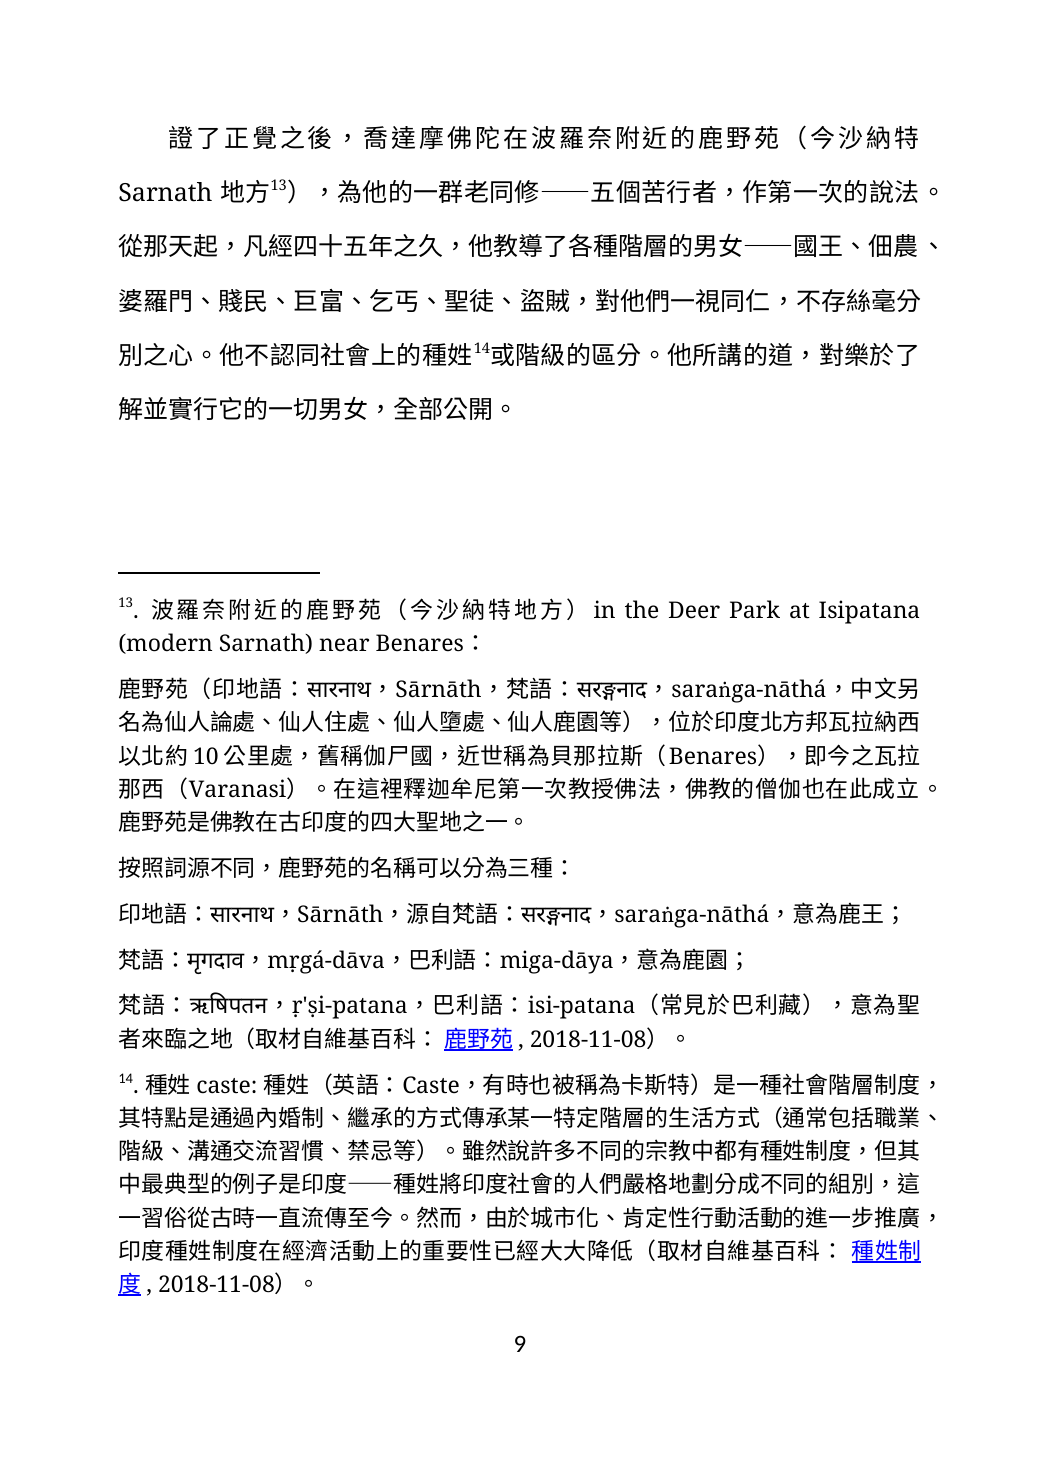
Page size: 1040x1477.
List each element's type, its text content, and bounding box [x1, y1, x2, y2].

text 印地語：सारनाथ，Sārnāth，源自梵語：सरङ्गनाद，saraṅga-nāthá，意為鹿王； [118, 896, 921, 929]
text 梵語：ऋषिपतन，ṛ'ṣi-patana，巴利語：isi-patana（常見於巴利藏），意為聖者來臨之地（取材自維基百科： 鹿野苑 , 2018-11-08）。 [118, 987, 921, 1054]
text 梵語：मृगदाव，mṛgá-dāva，巴利語：miga-dāya，意為鹿園； [118, 941, 921, 975]
text 鹿野苑（印地語：सारनाथ，Sārnāth，梵語：सरङ्गनाद，saraṅga-nāthá，中文另名為仙人論處、仙人住處、仙人墮處、仙人鹿園等），位於印度北方邦瓦拉納西以北約10公里處，舊稱伽尸國，近世稱為貝那拉斯（Benares），即今之瓦拉那西（Varanasi）。在這裡釋迦牟尼第一次教授佛法，佛教的僧伽也在此成立。鹿野苑是佛教在古印度的四大聖地之一。 [118, 671, 921, 837]
text . 種姓 caste: 種姓（英語：Caste，有時也被稱為卡斯特）是一種社會階層制度，其特點是通過內婚制、繼承的方式傳承某一特定階層的生活方式（通常包括職業、階級、溝通交流習慣、禁忌等）。雖然說許多不同的宗教中都有種姓制度，但其中最典型的例子是印度——種姓將印度社會的人們嚴格地劃分成不同的組別，這一習俗從古時一直流傳至今。然而，由於城市化、肯定性行動活動的進一步推廣，印度種姓制度在經濟活動上的重要性已經大大降低（取材自維基百科： 種姓制度 , 2018-11-08）。 [118, 1066, 921, 1299]
text . 波羅奈附近的鹿野苑（今沙納特地方）in the Deer Park at Isipatana (modern Sarnath) near Benares： [118, 592, 921, 658]
text 按照詞源不同，鹿野苑的名稱可以分為三種： [118, 850, 921, 883]
text 證了正覺之後，喬達摩佛陀在波羅奈附近的鹿野苑（今沙納特 Sarnath 地方），為他的一群老同修——五個苦行者，作第一次的說法。從那天起，凡經四十五年之久，他教導了各種階層的男女——國王、佃農、婆羅門、賤民、巨富、乞丐、聖徒、盜賊，對他們一視同仁，不存絲毫分別之心。他不認同社會上的種姓或階級的區分。他所講的道，對樂於了解並實行它的一切男女，全部公開。 [118, 118, 921, 426]
